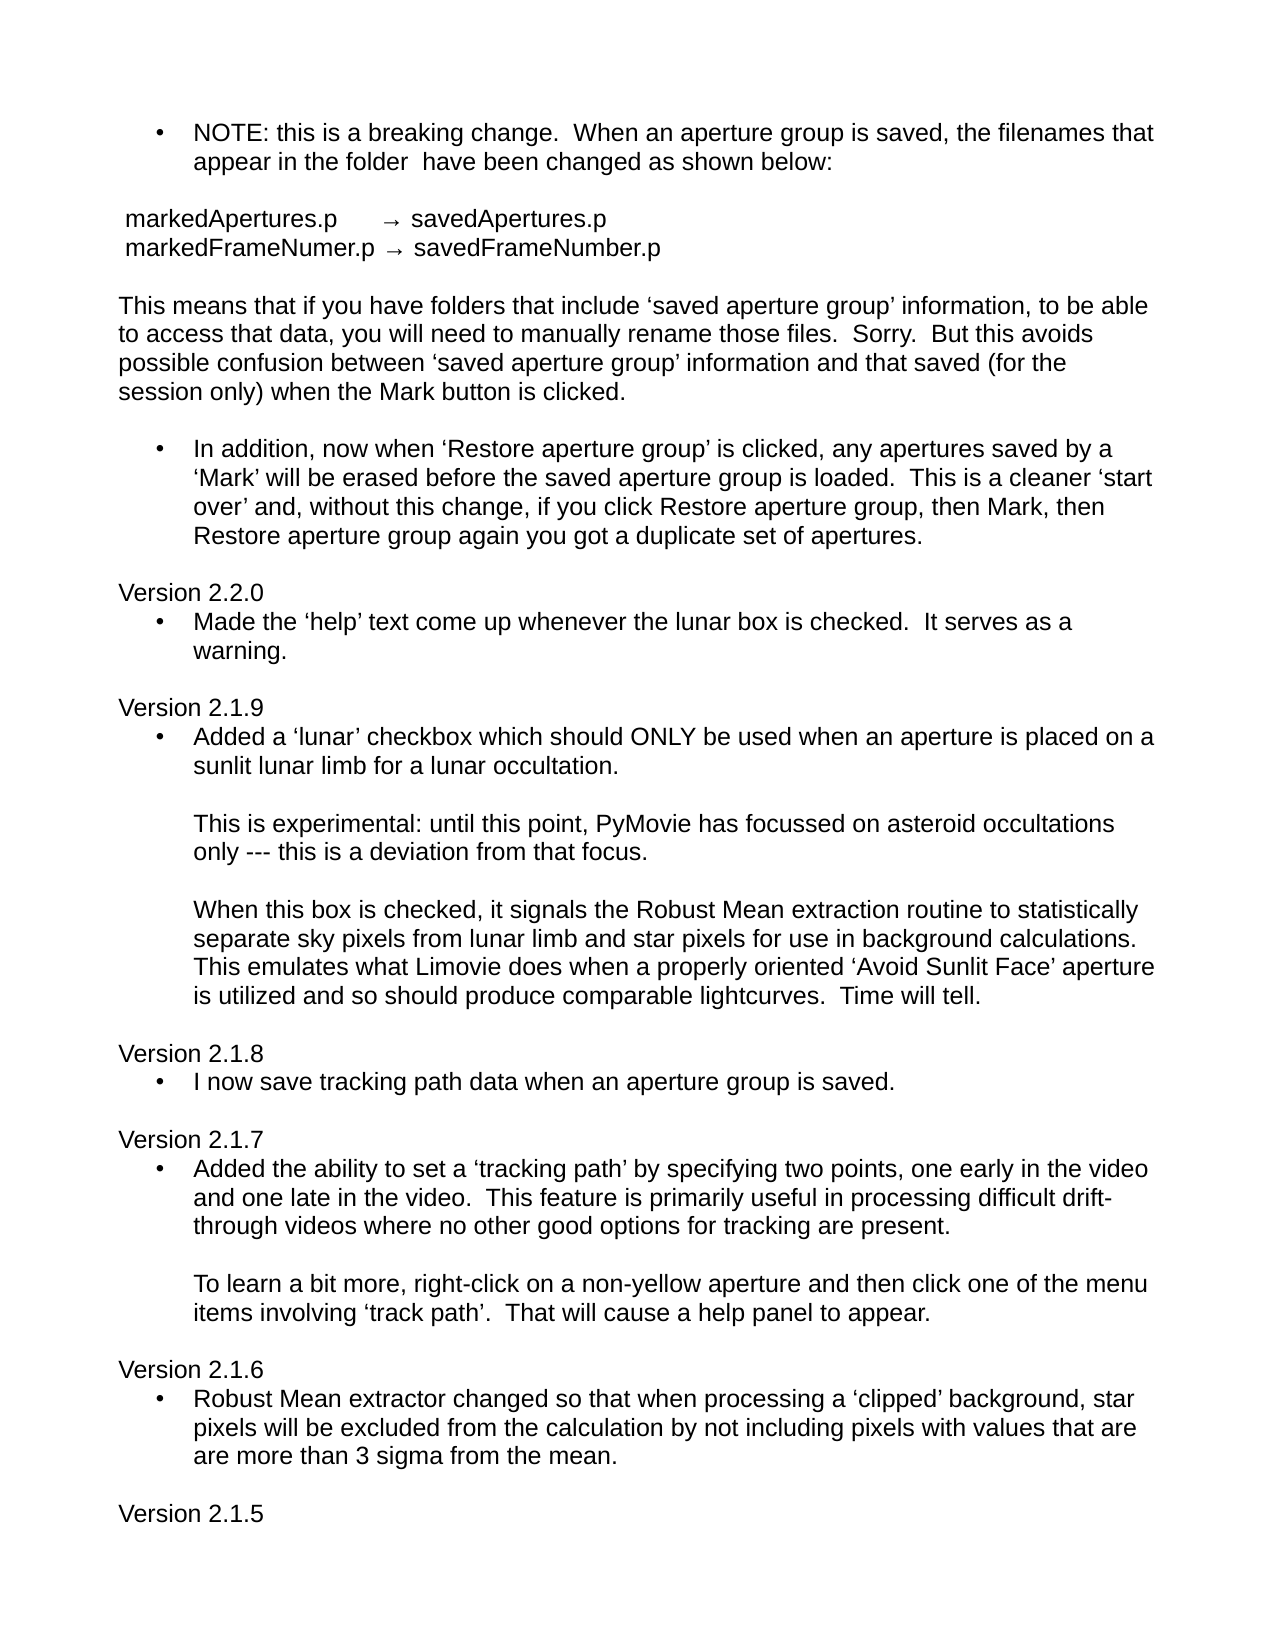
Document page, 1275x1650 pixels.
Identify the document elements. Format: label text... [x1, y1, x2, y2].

text Version 2.1.5 [118, 1499, 1157, 1528]
text Version 2.1.8 [118, 1038, 1157, 1067]
list I now save tracking path data when an aperture group is saved. [156, 1067, 1157, 1125]
text markedApertures.p → savedApertures.p markedFrameNumer.p → savedFrameNumber.p This means that if you have folders that include ‘saved aperture group’ information, to be able to access that data, you will need to manually rename those files. Sorry. But this avoids possible confusion between ‘saved aperture group’ information and that saved (for the session only) when the Mark button is clicked. [118, 176, 1157, 434]
list NOTE: this is a breaking change. When an aperture group is saved, the filenames that appear in the folder have been changed as shown below: [156, 118, 1157, 176]
text Version 2.1.6 [118, 1355, 1157, 1384]
list Added a ‘lunar’ checkbox which should ONLY be used when an aperture is placed on a sunlit lunar limb for a lunar occultation. This is experimental: until this point, PyMovie has focussed on asteroid occultations only --- this is a deviation from that focus. When this box is checked, it signals the Robust Mean extraction routine to statistically separate sky pixels from lunar limb and star pixels for use in background calculations. This emulates what Limovie does when a properly oriented ‘Avoid Sunlit Face’ aperture is utilized and so should produce comparable lightcurves. Time will tell. [156, 722, 1157, 1038]
list Robust Mean extractor changed so that when processing a ‘clipped’ background, star pixels will be excluded from the calculation by not including pixels with values that are are more than 3 sigma from the mean. [156, 1384, 1157, 1499]
list Made the ‘help’ text come up whenever the lunar box is checked. It serves as a warning. [156, 607, 1157, 693]
text Version 2.1.7 [118, 1125, 1157, 1154]
list Added the ability to set a ‘tracking path’ by specifying two points, one early in the video and one late in the video. This feature is primarily useful in processing difficult drift-through videos where no other good options for tracking are present. To learn a bit more, right-click on a non-yellow aperture and then click one of the menu items involving ‘track path’. That will cause a help panel to appear. [156, 1154, 1157, 1355]
text Version 2.1.9 [118, 693, 1157, 722]
list In addition, now when ‘Restore aperture group’ is clicked, any apertures saved by a ‘Mark’ will be erased before the saved aperture group is loaded. This is a cleaner ‘start over’ and, without this change, if you click Restore aperture group, then Mark, then Restore aperture group again you got a duplicate set of apertures. [156, 434, 1157, 578]
text Version 2.2.0 [118, 578, 1157, 607]
